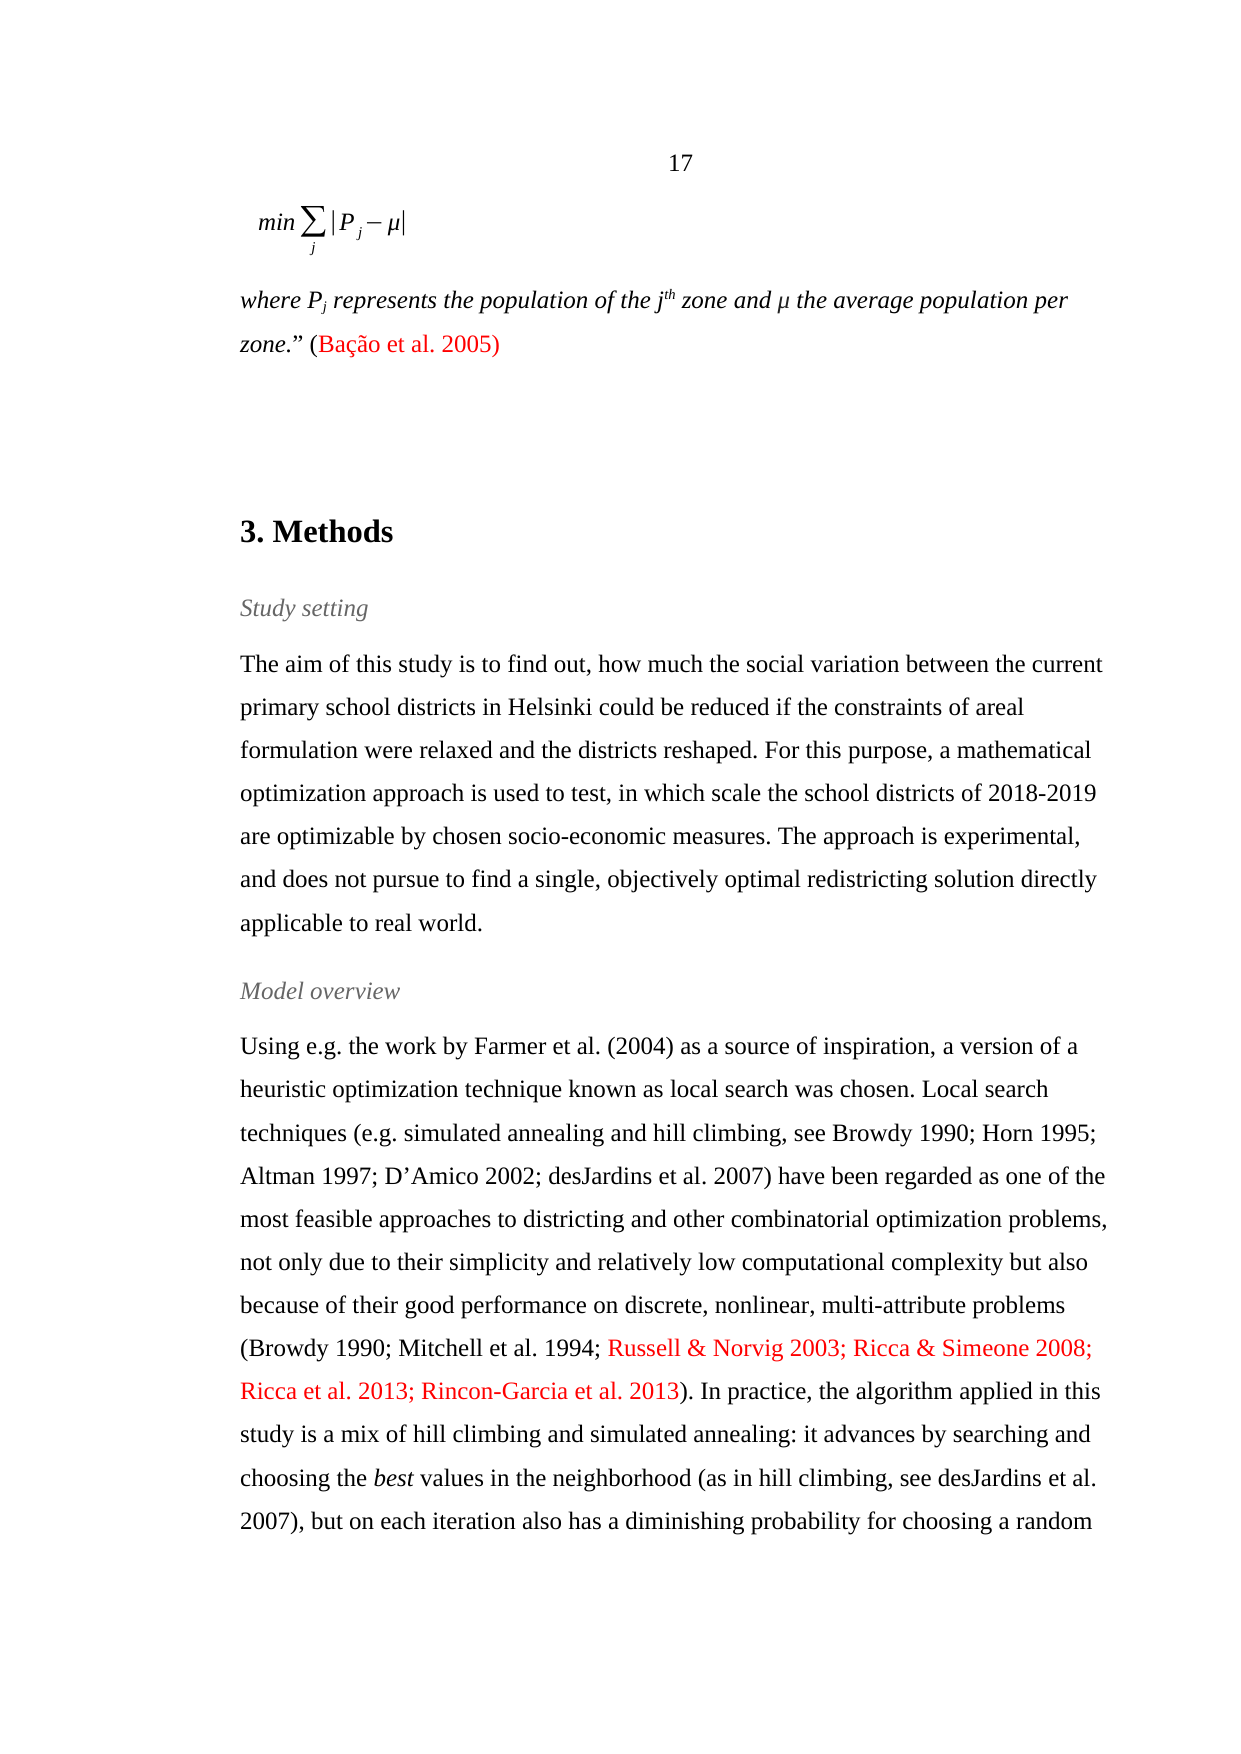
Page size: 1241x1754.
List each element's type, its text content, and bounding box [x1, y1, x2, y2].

subtitle Study setting [240, 593, 1121, 622]
subtitle Model overview [240, 976, 1121, 1004]
subtitle 3. Methods [240, 512, 1121, 550]
text where Pj represents the population of the jth zone and μ the average population per zone.” (Bação et al. 2005) [240, 286, 1121, 357]
text Using e.g. the work by Farmer et al. (2004) as a source of inspiration, a version of a heuristic optimization technique known as local search was chosen. Local search techniques (e.g. simulated annealing and hill climbing, see Browdy 1990; Horn 1995; Altman 1997; D’Amico 2002; desJardins et al. 2007) have been regarded as one of the most feasible approaches to districting and other combinatorial optimization problems, not only due to their simplicity and relatively low computational complexity but also because of their good performance on discrete, nonlinear, multi-attribute problems (Browdy 1990; Mitchell et al. 1994; Russell & Norvig 2003; Ricca & Simeone 2008; Ricca et al. 2013; Rincon-Garcia et al. 2013). In practice, the algorithm applied in this study is a mix of hill climbing and simulated annealing: it advances by searching and choosing the best values in the neighborhood (as in hill climbing, see desJardins et al. 2007), but on each iteration also has a diminishing probability for choosing a random [240, 1031, 1121, 1534]
text The aim of this study is to find out, how much the social variation between the current primary school districts in Helsinki could be reduced if the constraints of areal formulation were relaxed and the districts reshaped. For this purpose, a mathematical optimization approach is used to test, in which scale the school districts of 2018-2019 are optimizable by chosen socio-economic measures. The approach is experimental, and does not pursue to find a single, objectively optimal redistricting solution directly applicable to real world. [240, 649, 1121, 936]
